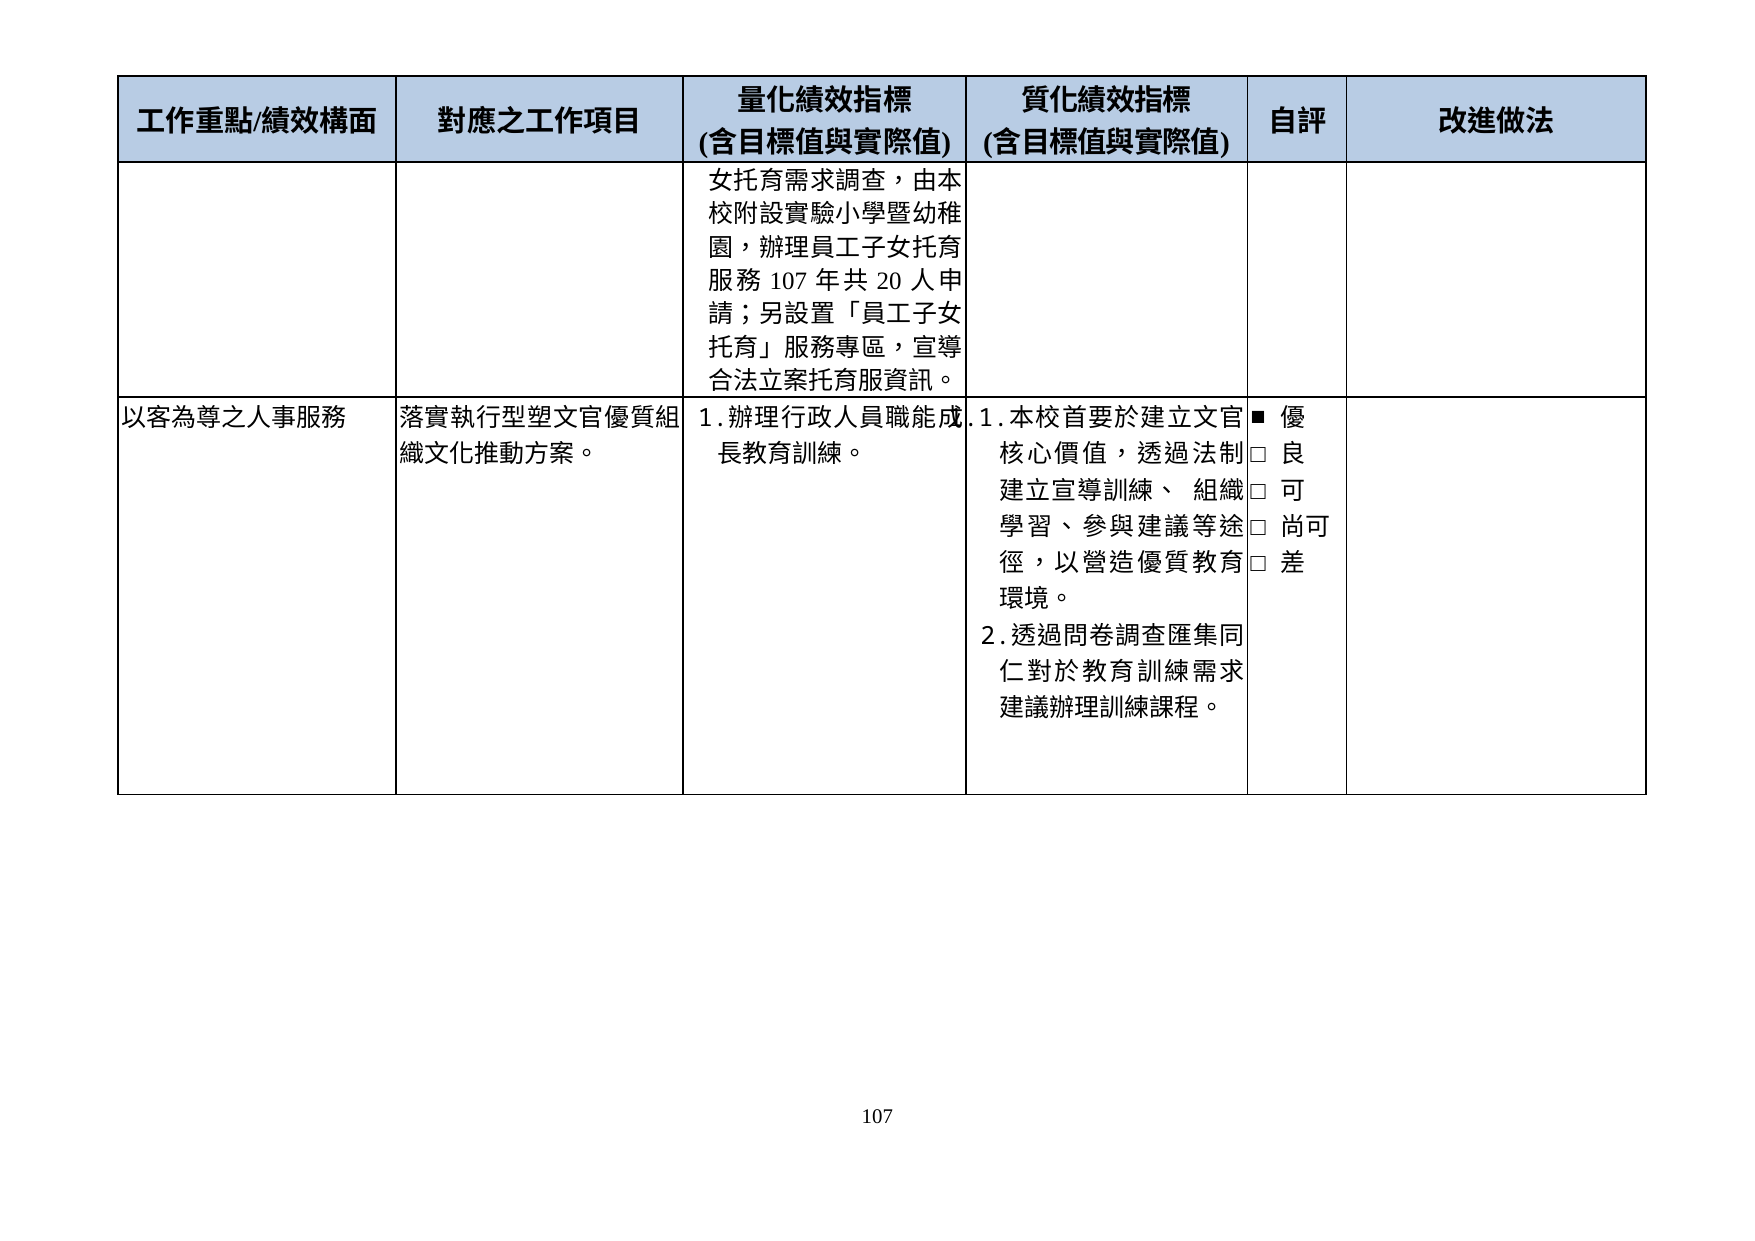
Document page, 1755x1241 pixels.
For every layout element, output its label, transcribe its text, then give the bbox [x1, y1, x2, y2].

table_cell 1.辦理行政人員職能成長教育訓練。 [684, 398, 965, 793]
table_header 對應之工作項目 [397, 77, 682, 161]
table_cell [1347, 163, 1645, 396]
table_header 自評 [1248, 77, 1346, 161]
table_cell 以客為尊之人事服務 [119, 398, 395, 793]
table_cell [397, 163, 682, 396]
table_cell 落實執行型塑文官優質組織文化推動方案。 [397, 398, 682, 793]
table_cell 女托育需求調查，由本校附設實驗小學暨幼稚園，辦理員工子女托育服務107年共20人申請；另設置「員工子女托育」服務專區，宣導合法立案托育服資訊。 [684, 163, 965, 396]
table_header 工作重點/績效構面 [119, 77, 395, 161]
table_header 改進做法 [1347, 77, 1645, 161]
table_header 量化績效指標 (含目標值與實際值) [684, 77, 965, 161]
table_cell ■ 優 □ 良 □ 可 □ 尚可 □ 差 [1248, 398, 1346, 793]
table_cell 1.1.本校首要於建立文官核心價值，透過法制建立宣導訓練、 組織學習、參與建議等途徑，以營造優質教育環境。 2.透過問卷調查匯集同仁對於教育訓練需求建議辦理訓練課程。 [967, 398, 1247, 793]
table_cell [1347, 398, 1645, 793]
table_header 質化績效指標 (含目標值與實際值) [967, 77, 1247, 161]
table_cell [119, 163, 395, 396]
table_cell [967, 163, 1247, 396]
table_cell [1248, 163, 1346, 396]
